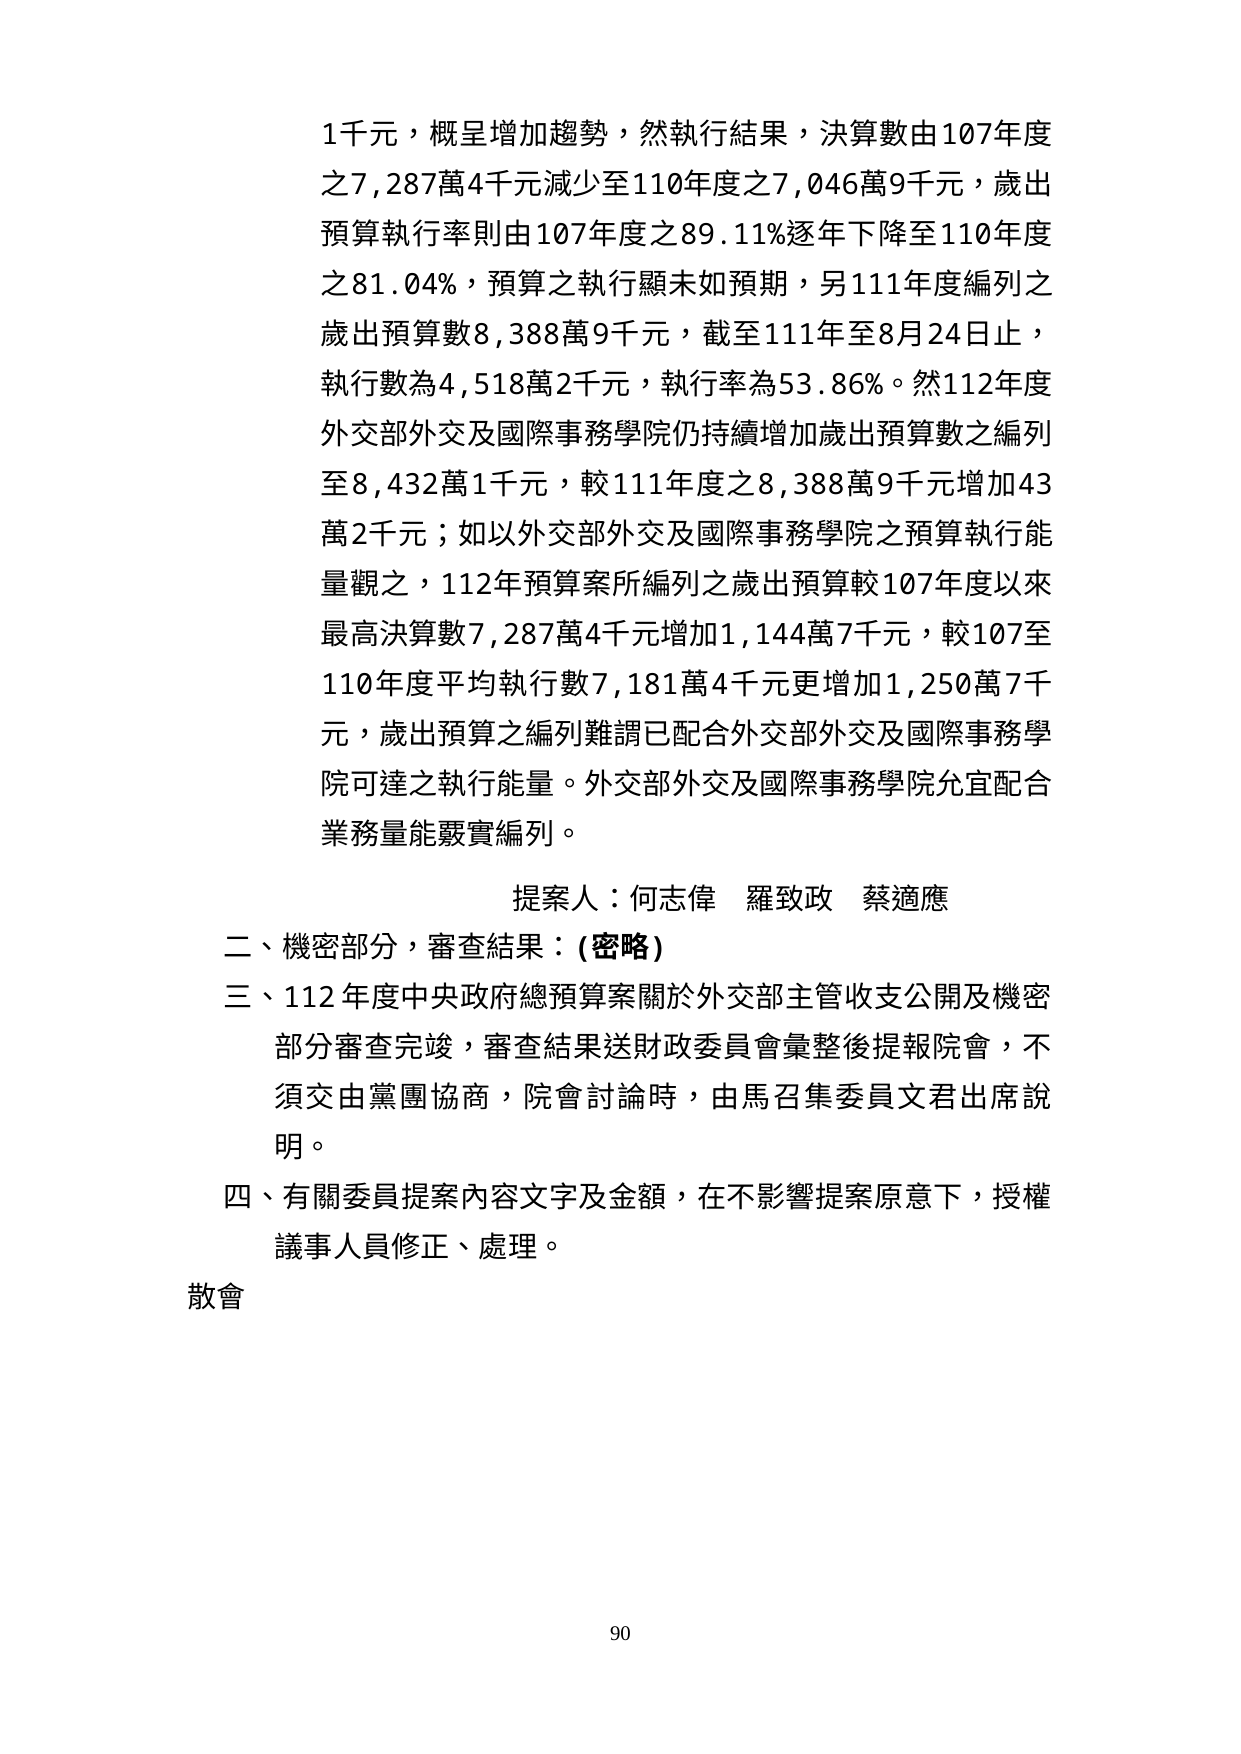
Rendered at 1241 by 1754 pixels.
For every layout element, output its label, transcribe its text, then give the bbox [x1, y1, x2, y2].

text 提案人：何志偉 羅致政 蔡適應 [512, 855, 1053, 917]
text 三、112年度中央政府總預算案關於外交部主管收支公開及機密部分審查完竣，審查結果送財政委員會彙整後提報院會，不須交由黨團協商，院會討論時，由馬召集委員文君出席說明。 [223, 967, 1053, 1167]
text 四、有關委員提案內容文字及金額，在不影響提案原意下，授權議事人員修正、處理。 [223, 1167, 1053, 1267]
text 二、機密部分，審查結果：(密略) [223, 917, 1053, 967]
text 散會 [187, 1267, 1053, 1317]
text 1千元，概呈增加趨勢，然執行結果，決算數由107年度之7,287萬4千元減少至110年度之7,046萬9千元，歲出預算執行率則由107年度之89.11%逐年下降至110年度之81.04%，預算之執行顯未如預期，另111年度編列之歲出預算數8,388萬9千元，截至111年至8月24日止，執行數為4,518萬2千元，執行率為53.86%。然112年度外交部外交及國際事務學院仍持續增加歲出預算數之編列至8,432萬1千元，較111年度之8,388萬9千元增加43萬2千元；如以外交部外交及國際事務學院之預算執行能量觀之，112年預算案所編列之歲出預算較107年度以來最高決算數7,287萬4千元增加1,144萬7千元，較107至110年度平均執行數7,181萬4千元更增加1,250萬7千元，歲出預算之編列難謂已配合外交部外交及國際事務學院可達之執行能量。外交部外交及國際事務學院允宜配合業務量能覈實編列。 [262, 105, 1053, 855]
